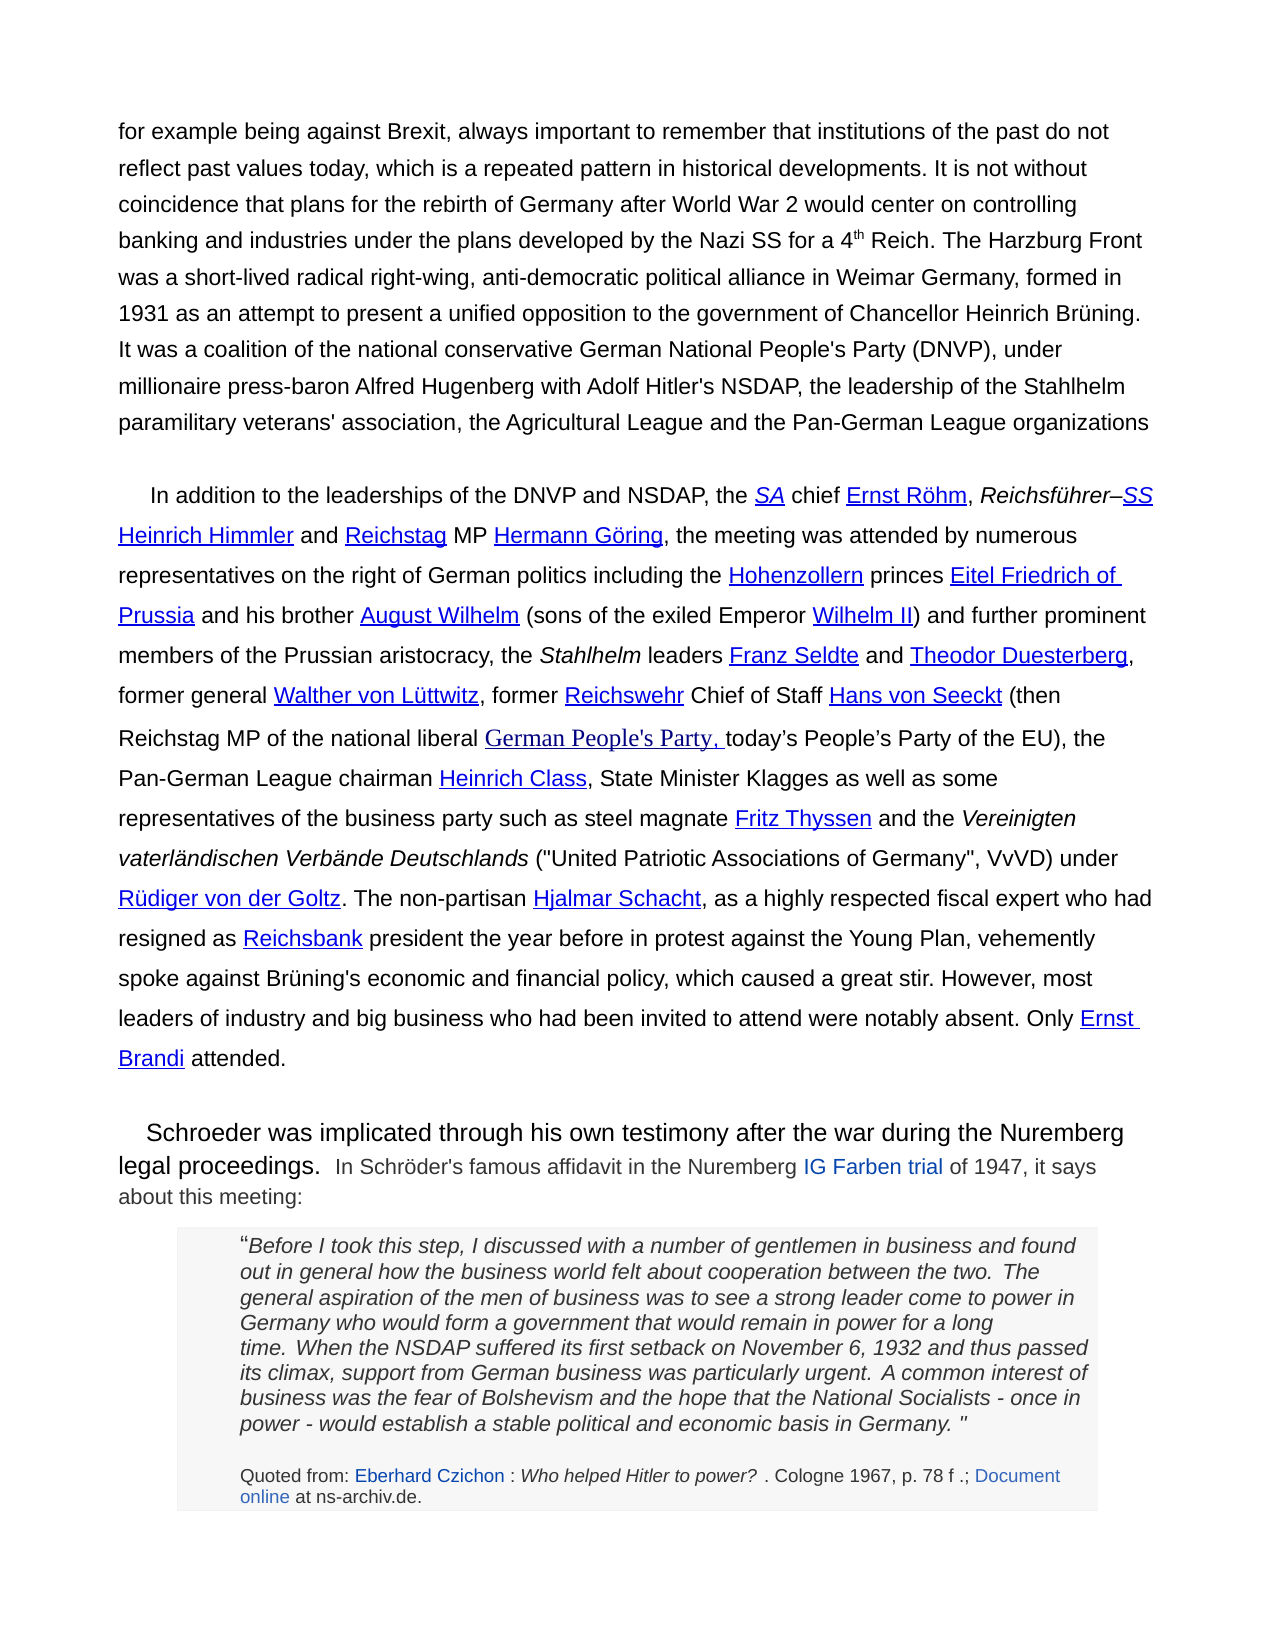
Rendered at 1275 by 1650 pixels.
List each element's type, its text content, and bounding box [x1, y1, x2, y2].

text “Before I took this step, I discussed with a number of gentlemen in business and found out in general how the business world felt about cooperation between the two. The general aspiration of the men of business was to see a strong leader come to power in Germany who would form a government that would remain in power for a long time. When the NSDAP suffered its first setback on November 6, 1932 and thus passed its climax, support from German business was particularly urgent. A common interest of business was the fear of Bolshevism and the hope that the National Socialists - once in power - would establish a stable political and economic basis in Germany. " [178, 1229, 1098, 1433]
text Quoted from: Eberhard Czichon : Who helped Hitler to power? . Cologne 1967, p. 78 f .; Document online at ns-archiv.de. [178, 1461, 1098, 1510]
text for example being against Brexit, always important to remember that institutions of the past do not reflect past values today, which is a repeated pattern in historical developments. It is not without coincidence that plans for the rebirth of Germany after World War 2 would center on controlling banking and industries under the plans developed by the Nazi SS for a 4th Reich. The Harzburg Front was a short-lived radical right-wing, anti-democratic political alliance in Weimar Germany, formed in 1931 as an attempt to present a unified opposition to the government of Chancellor Heinrich Brüning. It was a coalition of the national conservative German National People's Party (DNVP), under millionaire press-baron Alfred Hugenberg with Adolf Hitler's NSDAP, the leadership of the Stahlhelm paramilitary veterans' association, the Agricultural League and the Pan-German League organizations [118, 118, 1157, 435]
text In addition to the leaderships of the DNVP and NSDAP, the SA chief Ernst Röhm, Reichsführer–SS Heinrich Himmler and Reichstag MP Hermann Göring, the meeting was attended by numerous representatives on the right of German politics including the Hohenzollern princes Eitel Friedrich of Prussia and his brother August Wilhelm (sons of the exiled Emperor Wilhelm II) and further prominent members of the Prussian aristocracy, the Stahlhelm leaders Franz Seldte and Theodor Duesterberg, former general Walther von Lüttwitz, former Reichswehr Chief of Staff Hans von Seeckt (then Reichstag MP of the national liberal German People's Party, today’s People’s Party of the EU), the Pan-German League chairman Heinrich Class, State Minister Klagges as well as some representatives of the business party such as steel magnate Fritz Thyssen and the Vereinigten vaterländischen Verbände Deutschlands ("United Patriotic Associations of Germany", VvVD) under Rüdiger von der Goltz. The non-partisan Hjalmar Schacht, as a highly respected fiscal expert who had resigned as Reichsbank president the year before in protest against the Young Plan, vehemently spoke against Brüning's economic and financial policy, which caused a great stir. However, most leaders of industry and big business who had been invited to attend were notably absent. Only Ernst Brandi attended. [118, 482, 1157, 1072]
text Schroeder was implicated through his own testimony after the war during the Nuremberg legal proceedings. In Schröder's famous affidavit in the Nuremberg IG Farben trial of 1947, it says about this meeting: [118, 1085, 1157, 1209]
